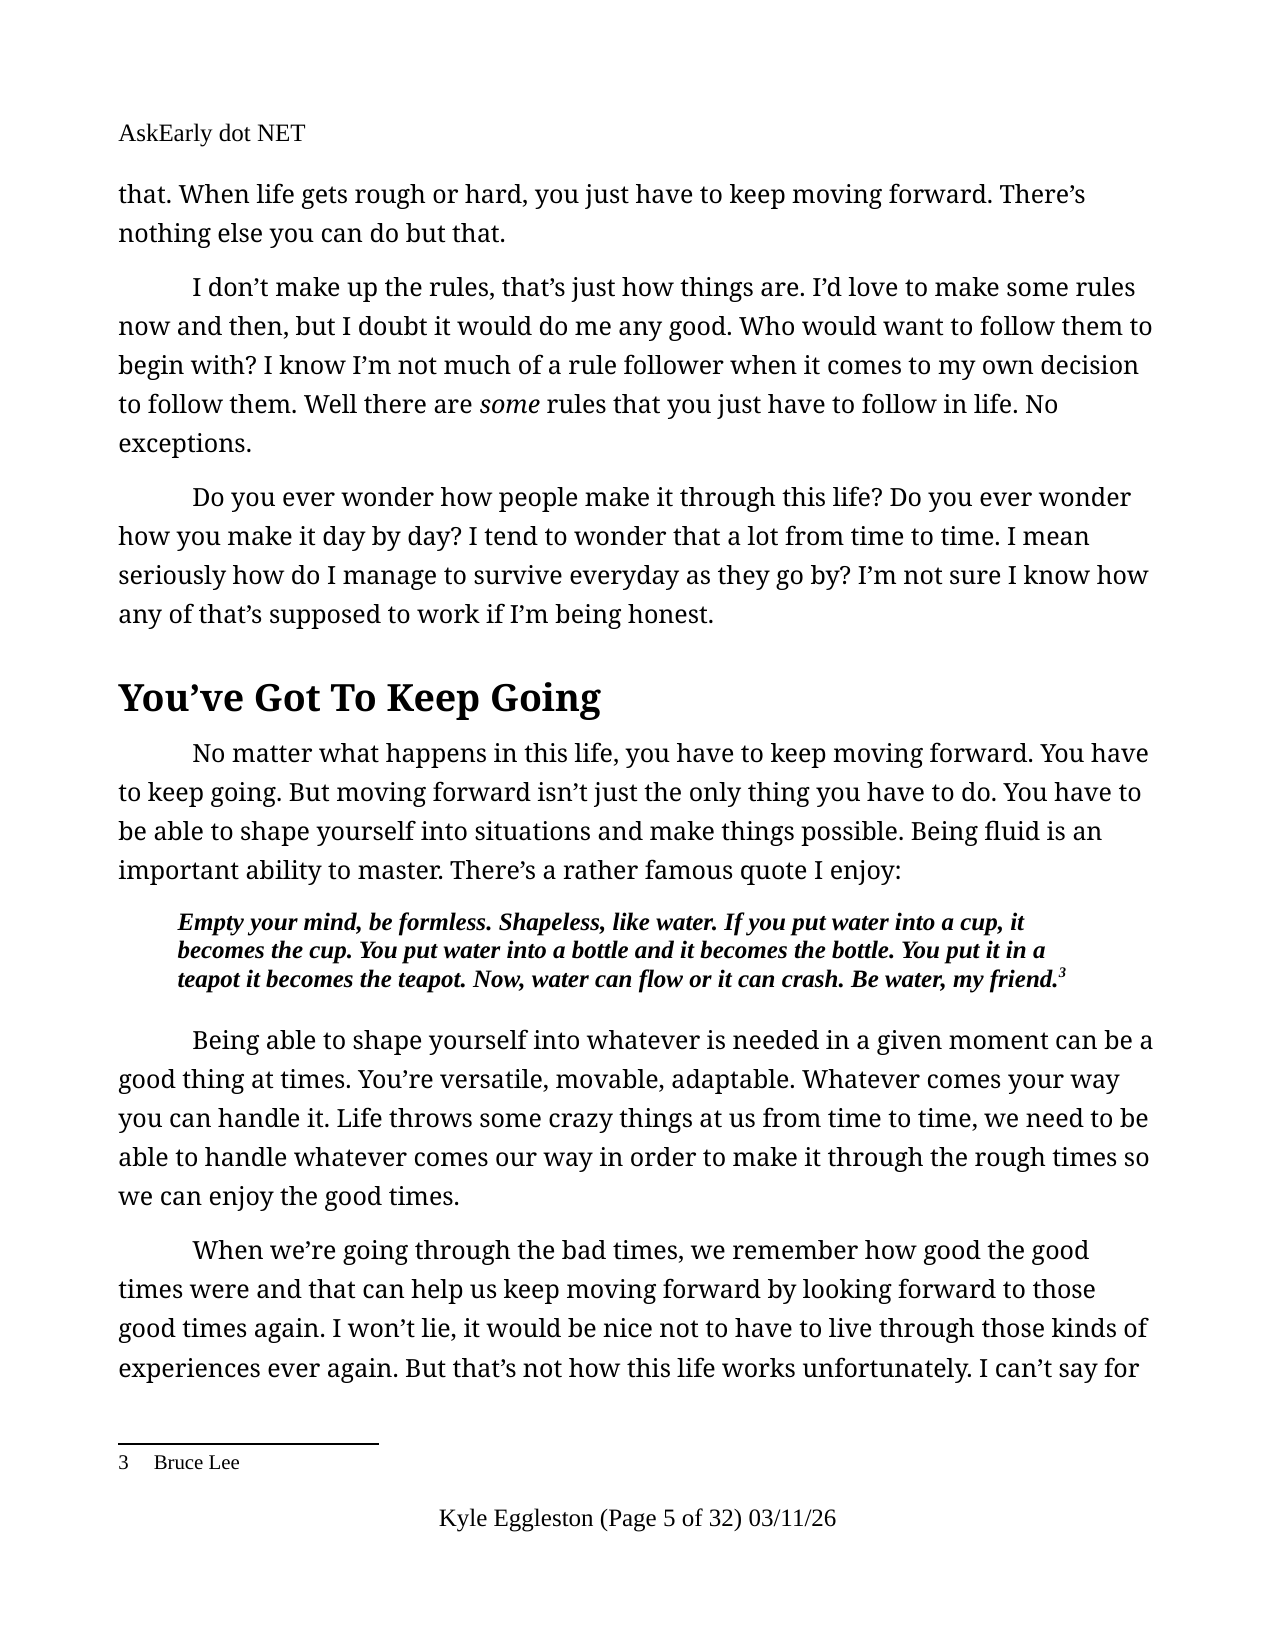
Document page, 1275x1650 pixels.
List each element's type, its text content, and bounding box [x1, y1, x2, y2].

text that. When life gets rough or hard, you just have to keep moving forward. There’s nothing else you can do but that. [118, 176, 1157, 249]
text Being able to shape yourself into whatever is needed in a given moment can be a good thing at times. You’re versatile, movable, adaptable. Whatever comes your way you can handle it. Life throws some crazy things at us from time to time, we need to be able to handle whatever comes our way in order to make it through the rough times so we can enjoy the good times. [118, 1022, 1157, 1213]
text When we’re going through the bad times, we remember how good the good times were and that can help us keep moving forward by looking forward to those good times again. I won’t lie, it would be nice not to have to live through those kinds of experiences ever again. But that’s not how this life works unfortunately. I can’t say for [118, 1233, 1157, 1384]
text I don’t make up the rules, that’s just how things are. I’d love to make some rules now and then, but I doubt it would do me any good. Who would want to follow them to begin with? I know I’m not much of a rule follower when it comes to my own decision to follow them. Well there are some rules that you just have to follow in life. No exceptions. [118, 269, 1157, 460]
subtitle You’ve Got To Keep Going [118, 672, 1157, 723]
text Bruce Lee [118, 1449, 1157, 1474]
text Do you ever wonder how people make it through this life? Do you ever wonder how you make it day by day? I tend to wonder that a lot from time to time. I mean seriously how do I manage to survive everyday as they go by? I’m not sure I know how any of that’s supposed to work if I’m being honest. [118, 480, 1157, 631]
text Empty your mind, be formless. Shapeless, like water. If you put water into a cup, it becomes the cup. You put water into a bottle and it becomes the bottle. You put it in a teapot it becomes the teapot. Now, water can flow or it can crash. Be water, my friend. [177, 907, 1098, 993]
text No matter what happens in this life, you have to keep moving forward. You have to keep going. But moving forward isn’t just the only thing you have to do. You have to be able to shape yourself into situations and make things possible. Being fluid is an important ability to master. There’s a rather famous quote I enjoy: [118, 735, 1157, 887]
